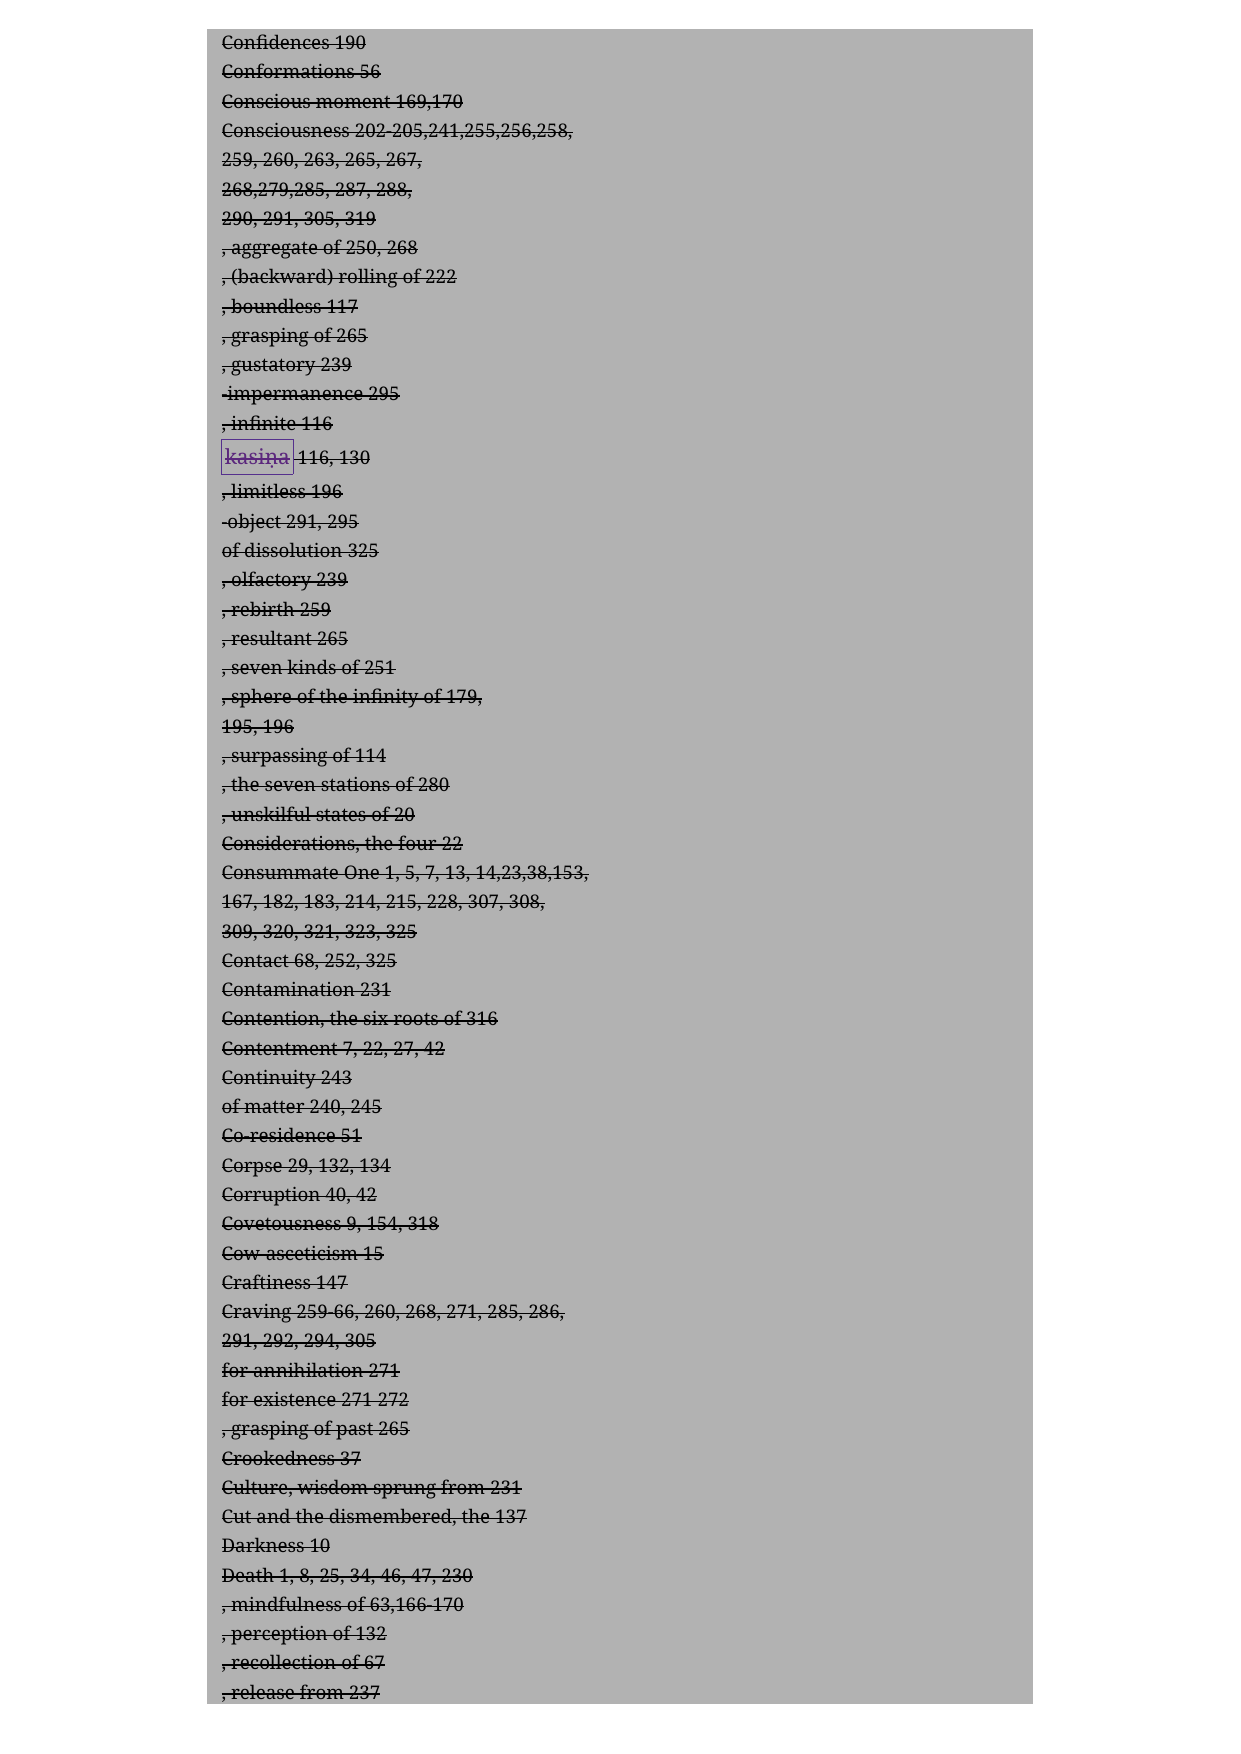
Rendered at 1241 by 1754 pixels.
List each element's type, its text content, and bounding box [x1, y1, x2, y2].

text 290, 291, 305, 319 [207, 205, 1033, 231]
text , the seven stations of 280 [207, 772, 1033, 797]
text -impermanence 295 [207, 381, 1033, 406]
text Craftiness 147 [207, 1269, 1033, 1295]
text Contentment 7, 22, 27, 42 [207, 1035, 1033, 1061]
text Covetousness 9, 154, 318 [207, 1211, 1033, 1236]
text Darkness 10 [207, 1533, 1033, 1558]
text Craving 259-66, 260, 268, 271, 285, 286, [207, 1298, 1033, 1324]
text Culture, wisdom sprung from 231 [207, 1474, 1033, 1499]
text Continuity 243 [207, 1064, 1033, 1090]
text , infinite 116 [207, 410, 1033, 436]
text , grasping of 265 [207, 322, 1033, 348]
text , gustatory 239 [207, 351, 1033, 377]
text [207, 439, 221, 474]
text , olfactory 239 [207, 567, 1033, 592]
text , perception of 132 [207, 1620, 1033, 1646]
text for existence 271 272 [207, 1386, 1033, 1412]
text of matter 240, 245 [207, 1093, 1033, 1119]
text , rebirth 259 [207, 596, 1033, 621]
text for annihilation 271 [207, 1357, 1033, 1382]
text , mindfulness of 63,166-170 [207, 1591, 1033, 1617]
text Conscious moment 169,170 [207, 88, 1033, 113]
text 259, 260, 263, 265, 267, [207, 147, 1033, 172]
text 195, 196 [207, 713, 1033, 738]
text Contamination 231 [207, 976, 1033, 1002]
text Co-residence 51 [207, 1123, 1033, 1148]
text , recollection of 67 [207, 1650, 1033, 1675]
text Confidences 190 [207, 29, 1033, 55]
text -object 291, 295 [207, 508, 1033, 534]
text 268,279,285, 287, 288, [207, 176, 1033, 201]
text 309, 320, 321, 323, 325 [207, 918, 1033, 943]
text 116, 130 [294, 439, 1033, 474]
text Consciousness 202-205,241,255,256,258, [207, 117, 1033, 143]
text Corpse 29, 132, 134 [207, 1152, 1033, 1178]
text , aggregate of 250, 268 [207, 234, 1033, 260]
text , resultant 265 [207, 625, 1033, 651]
text , grasping of past 265 [207, 1416, 1033, 1441]
text Corruption 40, 42 [207, 1181, 1033, 1207]
text , boundless 117 [207, 293, 1033, 318]
text Cut and the dismembered, the 137 [207, 1503, 1033, 1529]
text Considerations, the four 22 [207, 830, 1033, 856]
text 167, 182, 183, 214, 215, 228, 307, 308, [207, 889, 1033, 914]
text Death 1, 8, 25, 34, 46, 47, 230 [207, 1562, 1033, 1587]
text kasiṇa [222, 440, 293, 474]
text of dissolution 325 [207, 537, 1033, 563]
text Contact 68, 252, 325 [207, 947, 1033, 973]
text , unskilful states of 20 [207, 801, 1033, 826]
text , limitless 196 [207, 479, 1033, 504]
text Cow-asceticism 15 [207, 1240, 1033, 1265]
text , seven kinds of 251 [207, 654, 1033, 680]
text Contention, the six roots of 316 [207, 1006, 1033, 1031]
text , (backward) rolling of 222 [207, 264, 1033, 289]
text Consummate One 1, 5, 7, 13, 14,23,38,153, [207, 859, 1033, 885]
text Conformations 56 [207, 59, 1033, 84]
text Crookedness 37 [207, 1445, 1033, 1470]
text , release from 237 [207, 1679, 1033, 1704]
text , surpassing of 114 [207, 742, 1033, 768]
text , sphere of the infinity of 179, [207, 684, 1033, 709]
text 291, 292, 294, 305 [207, 1328, 1033, 1353]
